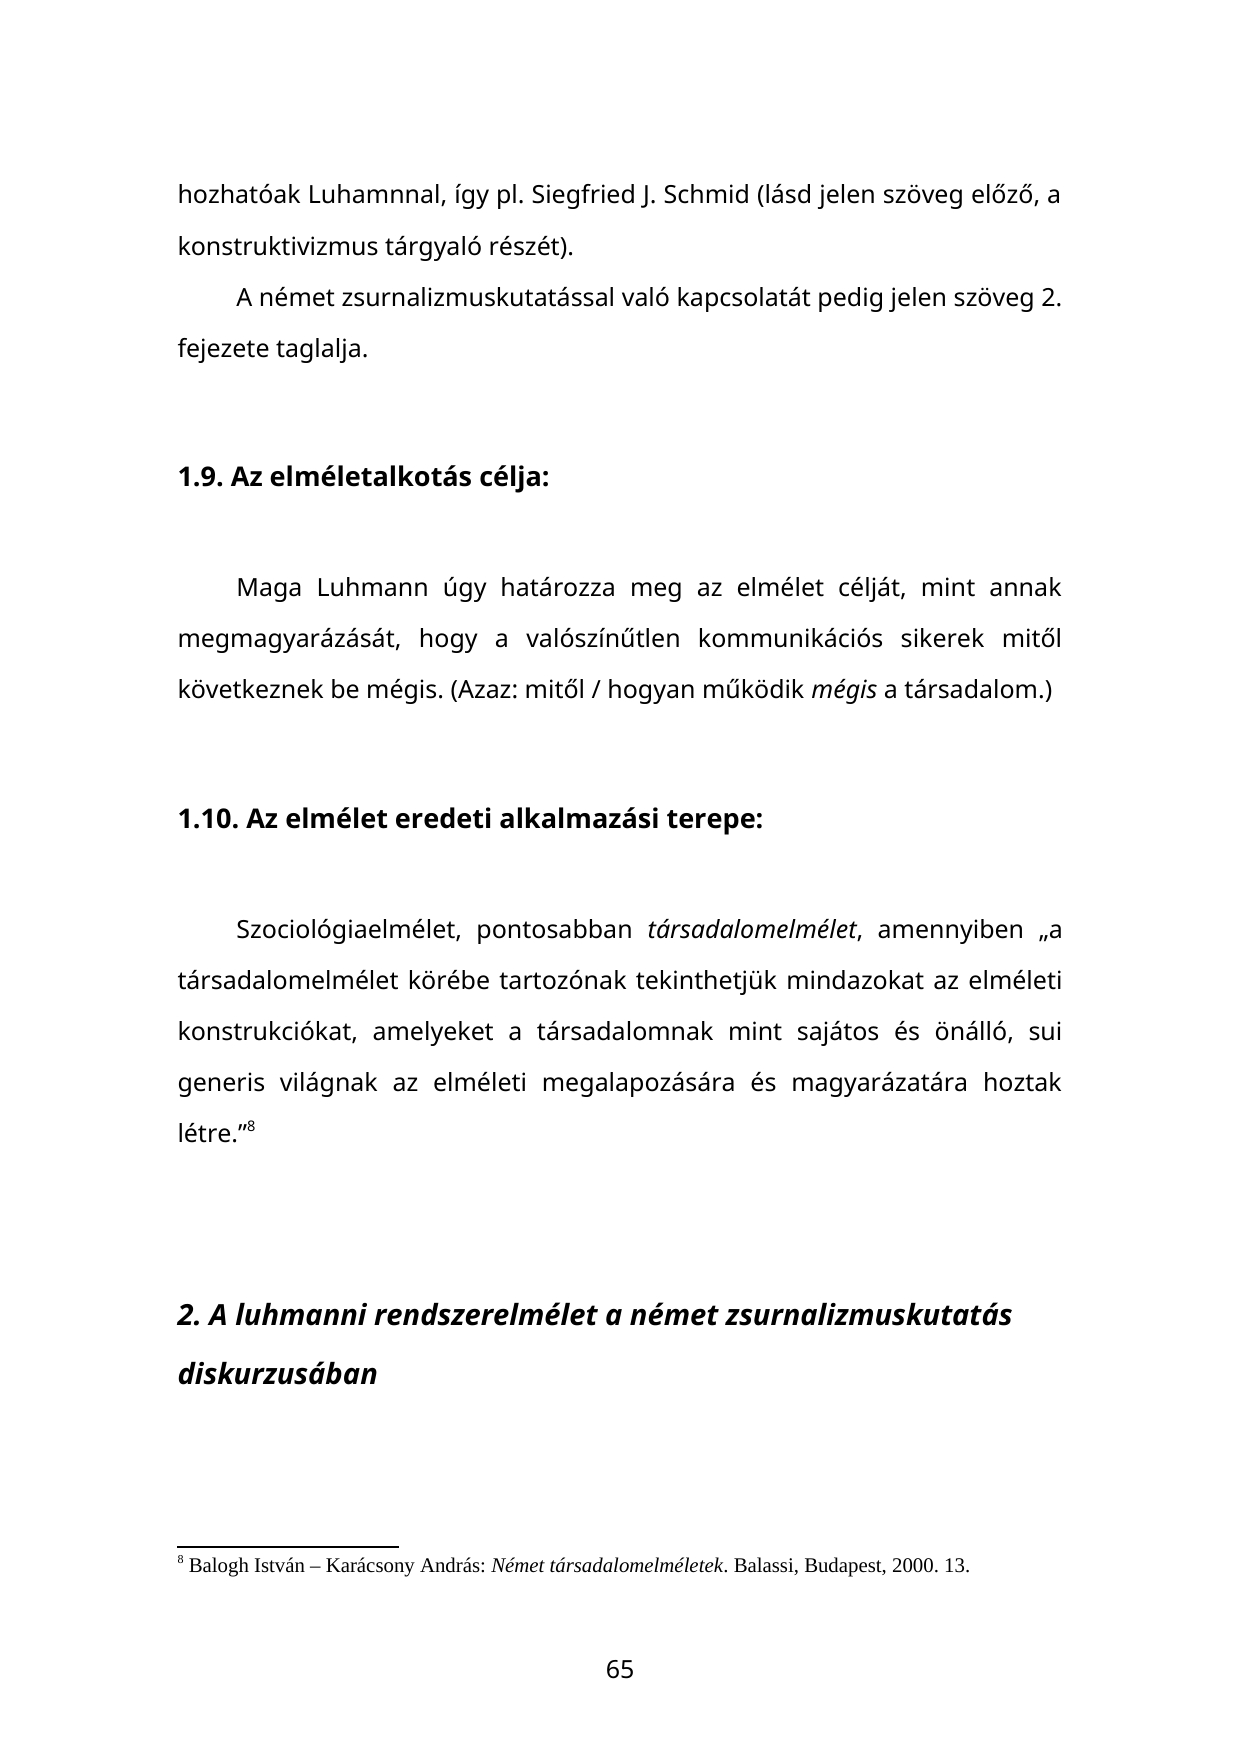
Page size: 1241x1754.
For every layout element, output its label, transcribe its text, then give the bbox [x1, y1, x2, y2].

subtitle 1.10. Az elmélet eredeti alkalmazási terepe: [177, 799, 1063, 836]
text Maga Luhmann úgy határozza meg az elmélet célját, mint annak megmagyarázását, hogy a valószínűtlen kommunikációs sikerek mitől következnek be mégis. (Azaz: mitől / hogyan működik mégis a társadalom.) [177, 570, 1063, 706]
text hozhatóak Luhamnnal, így pl. Siegfried J. Schmid (lásd jelen szöveg előző, a konstruktivizmus tárgyaló részét). [177, 177, 1063, 262]
text Balogh István – Karácsony András: Német társadalomelméletek. Balassi, Budapest, 2000. 13. [177, 1553, 1063, 1577]
subtitle 2. A luhmanni rendszerelmélet a német zsurnalizmuskutatás diskurzusában [177, 1294, 1063, 1393]
subtitle 1.9. Az elméletalkotás célja: [177, 457, 1063, 494]
text Szociológiaelmélet, pontosabban társadalomelmélet, amennyiben „a társadalomelmélet körébe tartozónak tekinthetjük mindazokat az elméleti konstrukciókat, amelyeket a társadalomnak mint sajátos és önálló, sui generis világnak az elméleti megalapozására és magyarázatára hoztak létre.” [177, 912, 1063, 1150]
text A német zsurnalizmuskutatással való kapcsolatát pedig jelen szöveg 2. fejezete taglalja. [177, 279, 1063, 364]
